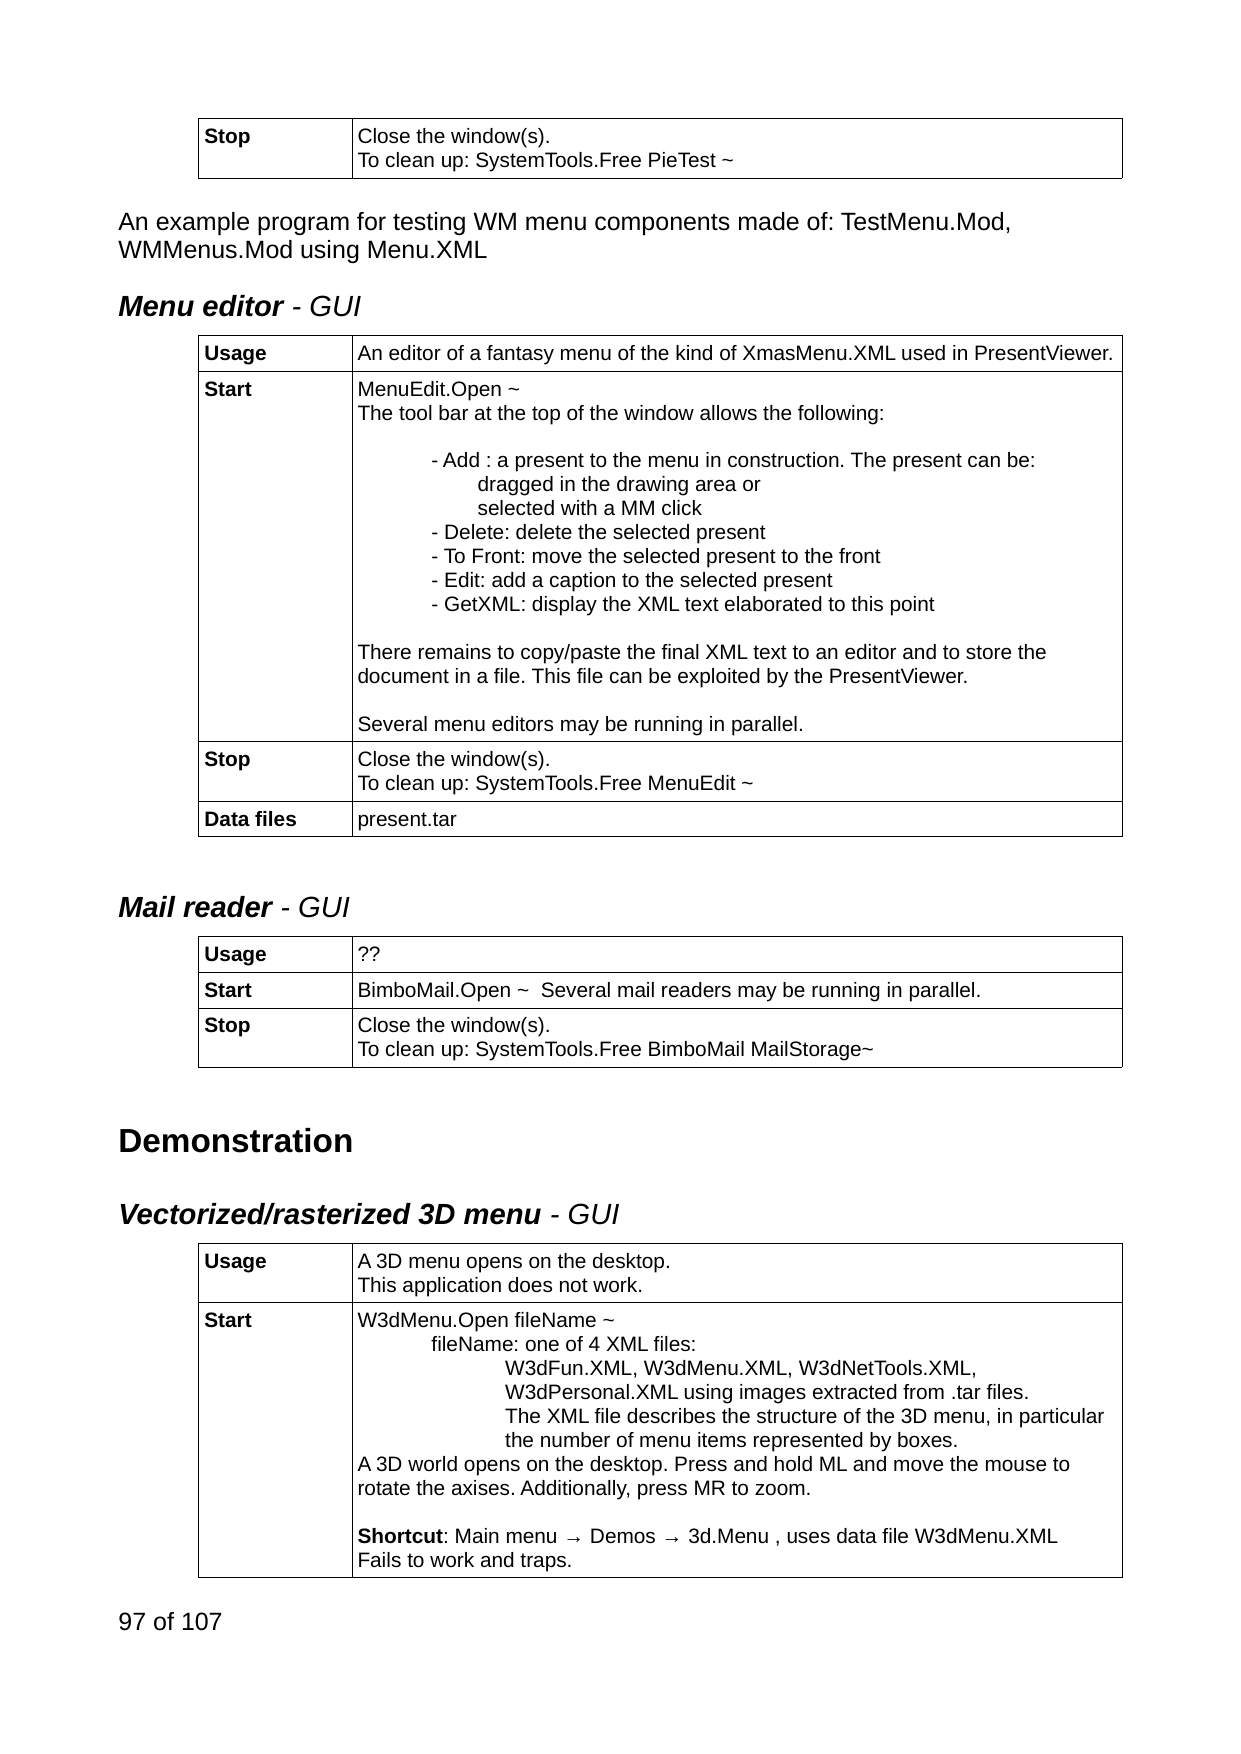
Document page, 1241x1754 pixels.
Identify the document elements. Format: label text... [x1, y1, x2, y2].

table_cell Stop [199, 119, 352, 178]
table_cell Close the window(s). To clean up: SystemTools.Free BimboMail MailStorage~ [353, 1009, 1122, 1067]
table_cell present.tar [353, 802, 1122, 836]
subtitle Demonstration [118, 1121, 1122, 1159]
table_cell Start [199, 1303, 352, 1577]
table_header An editor of a fantasy menu of the kind of XmasMenu.XML used in PresentViewer. [353, 336, 1122, 371]
table_cell Close the window(s). To clean up: SystemTools.Free PieTest ~ [353, 119, 1122, 178]
table_cell Stop [199, 742, 352, 801]
table_cell Start [199, 973, 352, 1007]
subtitle Vectorized/rasterized 3D menu - GUI [118, 1197, 1122, 1230]
table_header Usage [199, 336, 352, 371]
text An example program for testing WM menu components made of: TestMenu.Mod, WMMenus.Mod using Menu.XML [118, 206, 1122, 264]
table_cell Stop [199, 1009, 352, 1067]
table_header ?? [353, 937, 1122, 972]
subtitle Mail reader - GUI [118, 890, 1122, 924]
table_cell W3dMenu.Open fileName ~ fileName: one of 4 XML files: W3dFun.XML, W3dMenu.XML, W3dNetTools.XML, W3dPersonal.XML using images extracted from .tar files. The XML file describes the structure of the 3D menu, in particular the number of menu items represented by boxes. A 3D world opens on the desktop. Press and hold ML and move the mouse to rotate the axises. Additionally, press MR to zoom. Shortcut: Main menu → Demos → 3d.Menu , uses data file W3dMenu.XML Fails to work and traps. [353, 1303, 1122, 1577]
table_cell Close the window(s). To clean up: SystemTools.Free MenuEdit ~ [353, 742, 1122, 801]
table_header Usage [199, 1244, 352, 1302]
table_cell MenuEdit.Open ~ The tool bar at the top of the window allows the following: - Add : a present to the menu in construction. The present can be: dragged in the drawing area or selected with a MM click - Delete: delete the selected present - To Front: move the selected present to the front - Edit: add a caption to the selected present - GetXML: display the XML text elaborated to this point There remains to copy/paste the final XML text to an editor and to store the document in a file. This file can be exploited by the PresentViewer. Several menu editors may be running in parallel. [353, 372, 1122, 741]
table_cell Data files [199, 802, 352, 836]
subtitle Menu editor - GUI [118, 289, 1122, 322]
table_cell Start [199, 372, 352, 741]
table_header A 3D menu opens on the desktop. This application does not work. [353, 1244, 1122, 1302]
table_cell BimboMail.Open ~ Several mail readers may be running in parallel. [353, 973, 1122, 1007]
table_header Usage [199, 937, 352, 972]
